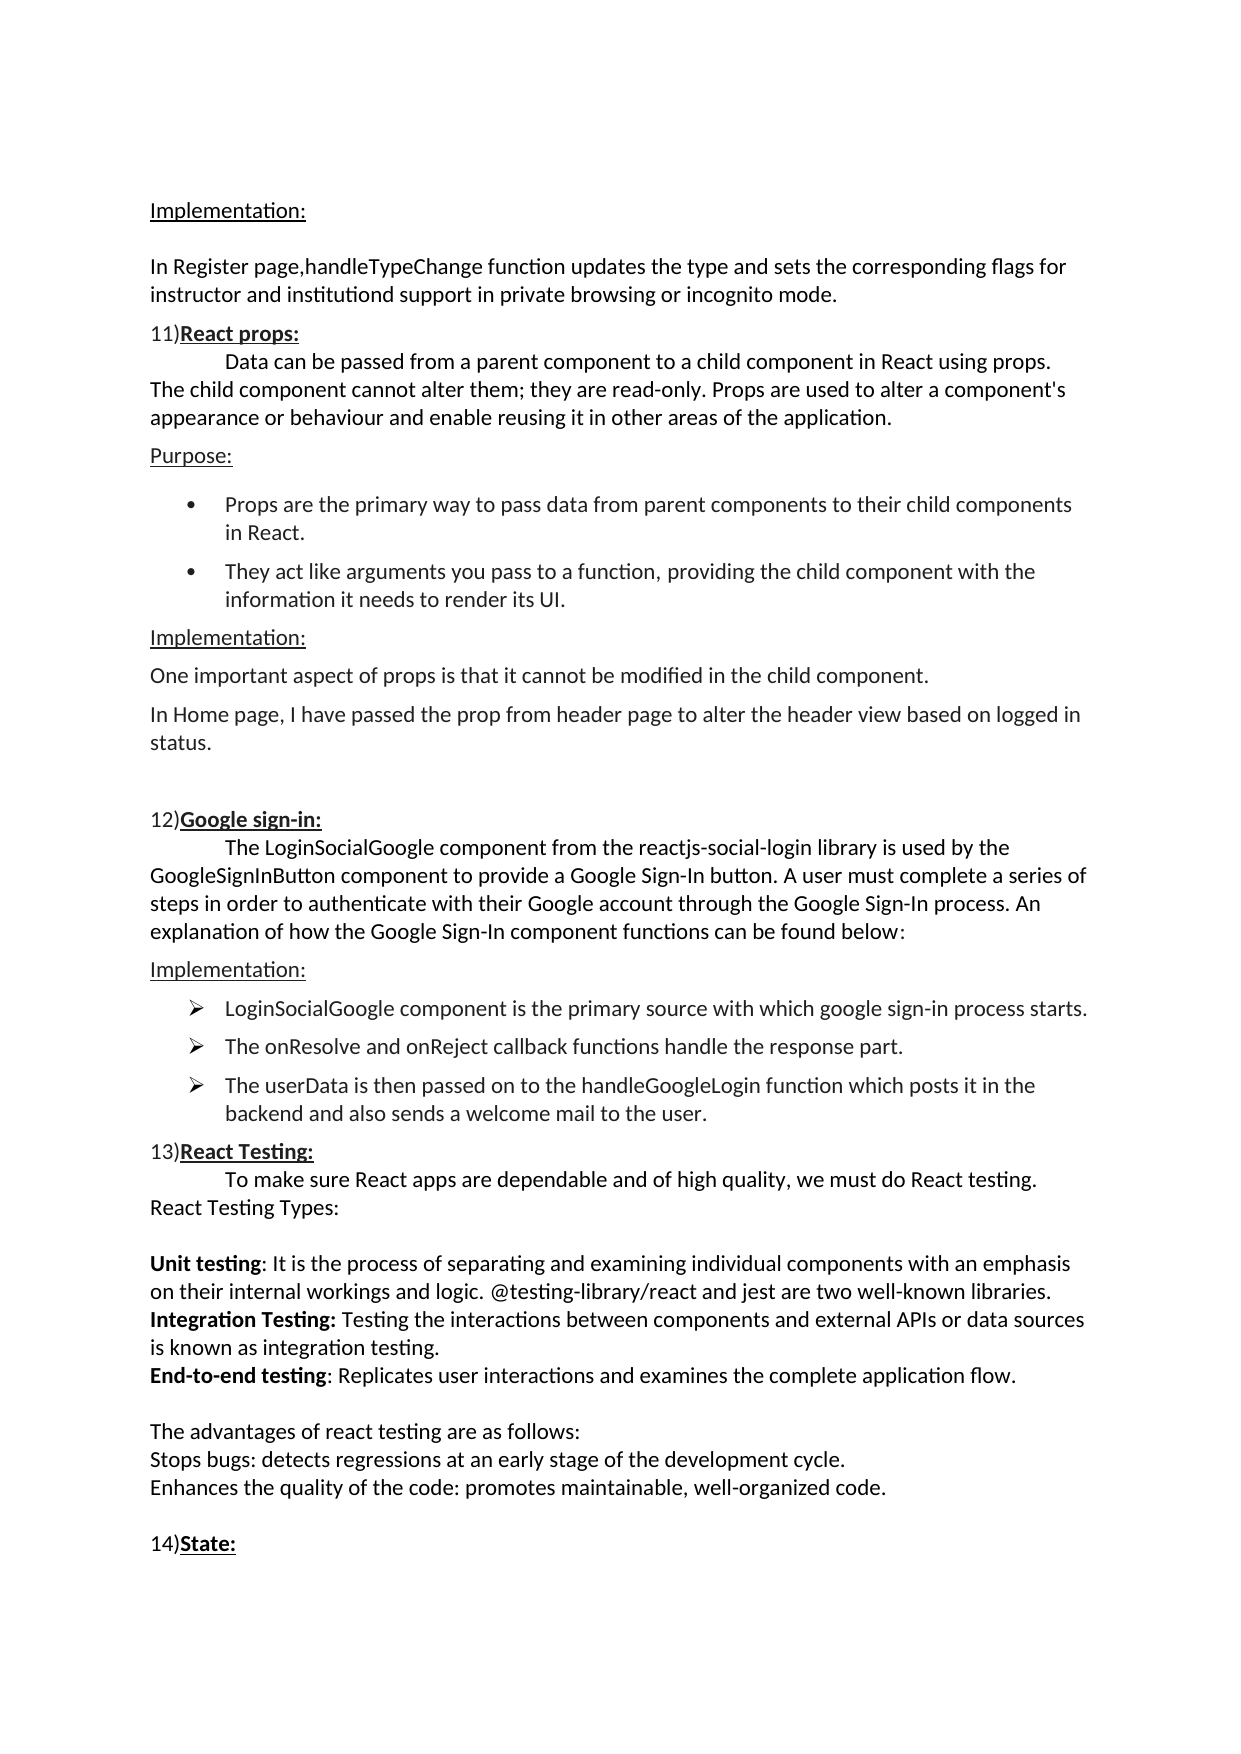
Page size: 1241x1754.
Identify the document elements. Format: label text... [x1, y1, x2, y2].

text 13)React Testing: [150, 1137, 1090, 1165]
text To make sure React apps are dependable and of high quality, we must do React testing. React Testing Types: Unit testing: It is the process of separating and examining individual components with an emphasis on their internal workings and logic. @testing-library/react and jest are two well-known libraries. Integration Testing: Testing the interactions between components and external APIs or data sources is known as integration testing. End-to-end testing: Replicates user interactions and examines the complete application flow. [150, 1165, 1090, 1389]
text The LoginSocialGoogle component from the reactjs-social-login library is used by the GoogleSignInButton component to provide a Google Sign-In button. A user must complete a series of steps in order to authenticate with their Google account through the Google Sign-In process. An explanation of how the Google Sign-In component functions can be found below: [150, 833, 1090, 945]
text Data can be passed from a parent component to a child component in React using props. The child component cannot alter them; they are read-only. Props are used to alter a component's appearance or behaviour and enable reusing it in other areas of the application. [150, 347, 1090, 431]
text One important aspect of props is that it cannot be modified in the child component. [150, 662, 1090, 690]
text 12)Google sign-in: [150, 805, 1090, 833]
list They act like arguments you pass to a function, providing the child component with the information it needs to render its UI. [187, 557, 1090, 613]
text Implementation: [150, 196, 1090, 224]
text Purpose: [150, 441, 1090, 469]
list Props are the primary way to pass data from parent components to their child components in React. [187, 490, 1090, 546]
text Implementation: [150, 956, 1090, 983]
text Implementation: [150, 623, 1090, 651]
text The advantages of react testing are as follows: Stops bugs: detects regressions at an early stage of the development cycle. Enhances the quality of the code: promotes maintainable, well-organized code. [150, 1389, 1090, 1502]
list The userData is then passed on to the handleGoogleLogin function which posts it in the backend and also sends a welcome mail to the user. [187, 1071, 1090, 1127]
list The onResolve and onReject callback functions handle the response part. [187, 1032, 1090, 1060]
text In Home page, I have passed the prop from header page to alter the header view based on logged in status. [150, 700, 1090, 756]
text 14)State: [150, 1529, 1090, 1558]
text 11)React props: [150, 319, 1090, 347]
list LoginSocialGoogle component is the primary source with which google sign-in process starts. [187, 994, 1090, 1022]
text In Register page,handleTypeChange function updates the type and sets the corresponding flags for instructor and institutiond support in private browsing or incognito mode. [150, 252, 1090, 308]
